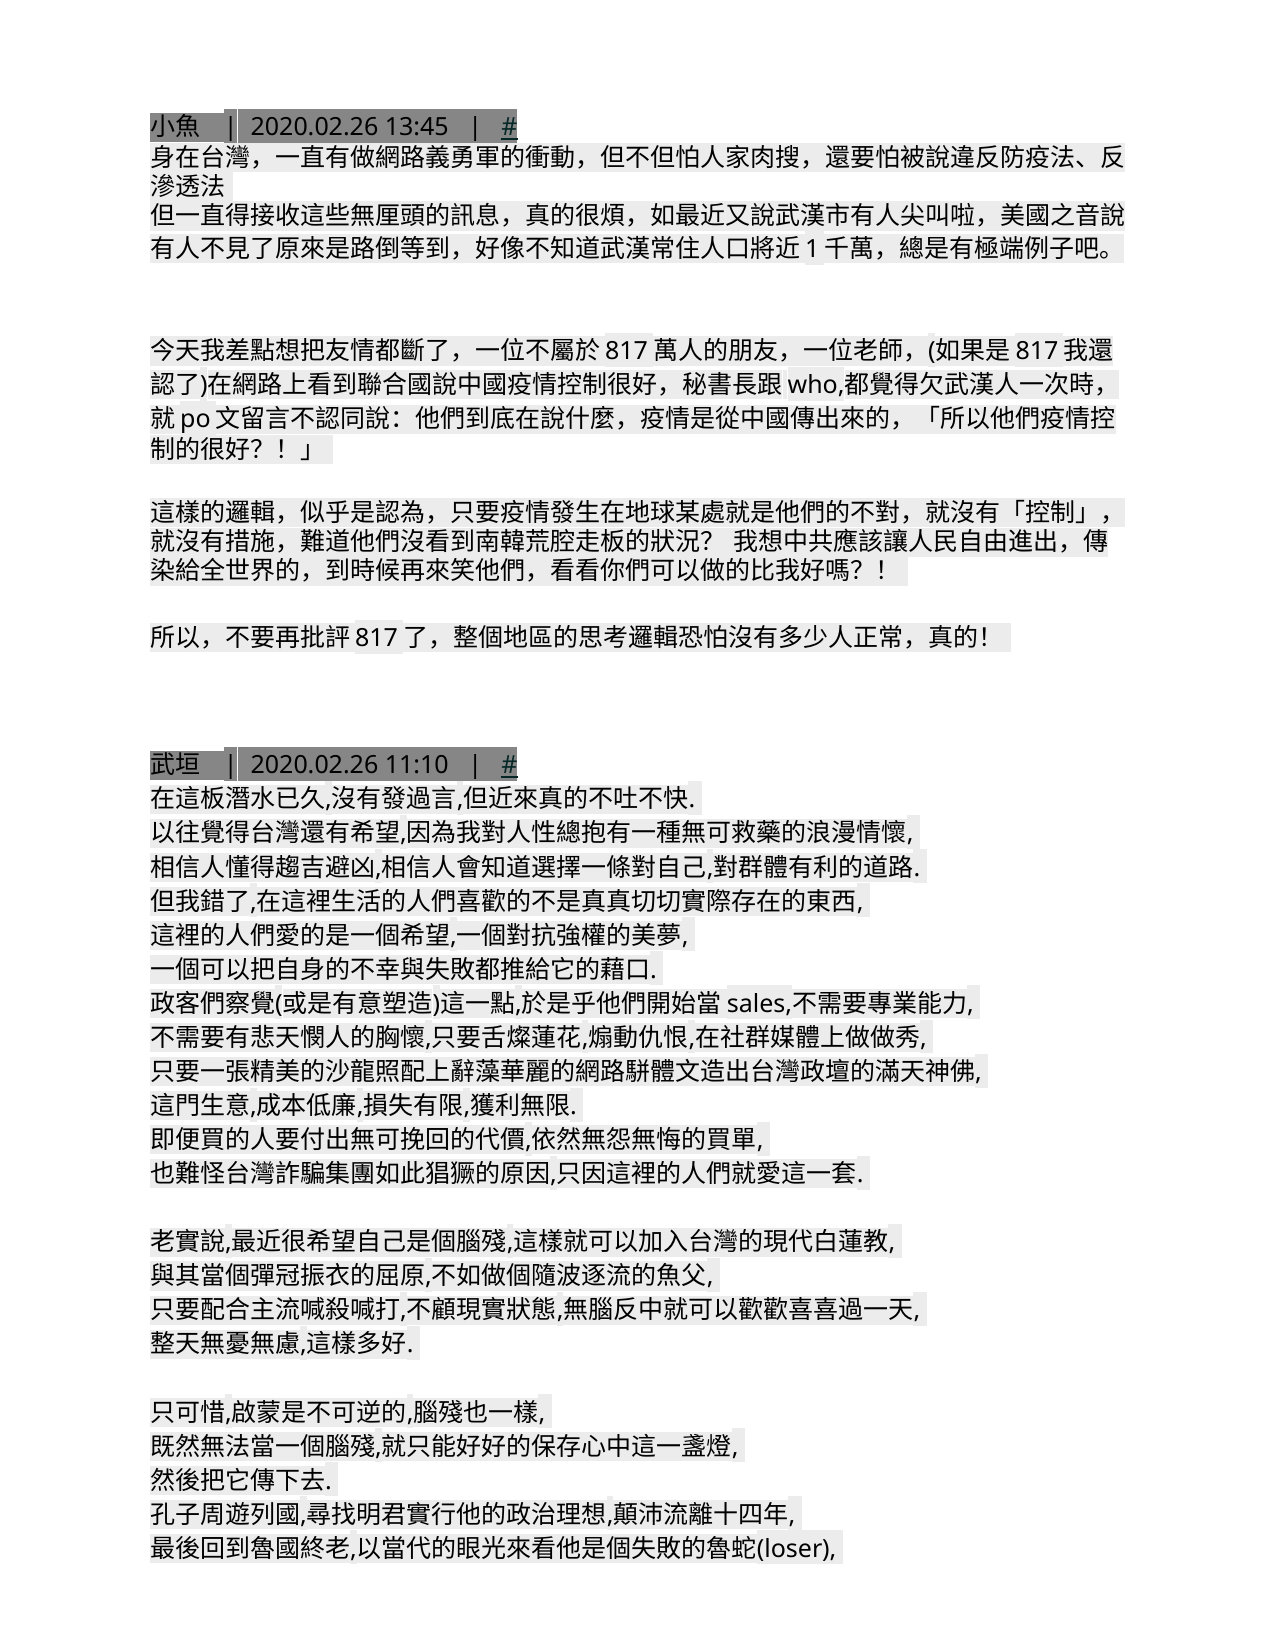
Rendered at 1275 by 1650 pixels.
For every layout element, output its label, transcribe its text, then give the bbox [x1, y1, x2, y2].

text 小魚 | 2020.02.26 13:45 | # [150, 109, 1125, 143]
text 身在台灣，一直有做網路義勇軍的衝動，但不但怕人家肉搜，還要怕被說違反防疫法、反滲透法 但一直得接收這些無厘頭的訊息，真的很煩，如最近又說武漢市有人尖叫啦，美國之音說有人不見了原來是路倒等到，好像不知道武漢常住人口將近1千萬，總是有極端例子吧。 今天我差點想把友情都斷了，一位不屬於817萬人的朋友，一位老師，(如果是817我還認了)在網路上看到聯合國說中國疫情控制很好，秘書長跟who,都覺得欠武漢人一次時，就po文留言不認同說：他們到底在說什麼，疫情是從中國傳出來的，「所以他們疫情控制的很好？！」 這樣的邏輯，似乎是認為，只要疫情發生在地球某處就是他們的不對，就沒有「控制」，就沒有措施，難道他們沒看到南韓荒腔走板的狀況？ 我想中共應該讓人民自由進出，傳染給全世界的，到時候再來笑他們，看看你們可以做的比我好嗎？！ 所以，不要再批評817了，整個地區的思考邏輯恐怕沒有多少人正常，真的！ [150, 143, 1125, 722]
text 在這板潛水已久,沒有發過言,但近來真的不吐不快. 以往覺得台灣還有希望,因為我對人性總抱有一種無可救藥的浪漫情懷, 相信人懂得趨吉避凶,相信人會知道選擇一條對自己,對群體有利的道路. 但我錯了,在這裡生活的人們喜歡的不是真真切切實際存在的東西, 這裡的人們愛的是一個希望,一個對抗強權的美夢, 一個可以把自身的不幸與失敗都推給它的藉口. 政客們察覺(或是有意塑造)這一點,於是乎他們開始當sales,不需要專業能力, 不需要有悲天憫人的胸懷,只要舌燦蓮花,煽動仇恨,在社群媒體上做做秀, 只要一張精美的沙龍照配上辭藻華麗的網路駢體文造出台灣政壇的滿天神佛, 這門生意,成本低廉,損失有限,獲利無限. 即便買的人要付出無可挽回的代價,依然無怨無悔的買單, 也難怪台灣詐騙集團如此猖獗的原因,只因這裡的人們就愛這一套. 老實說,最近很希望自己是個腦殘,這樣就可以加入台灣的現代白蓮教, 與其當個彈冠振衣的屈原,不如做個隨波逐流的魚父, 只要配合主流喊殺喊打,不顧現實狀態,無腦反中就可以歡歡喜喜過一天, 整天無憂無慮,這樣多好. 只可惜,啟蒙是不可逆的,腦殘也一樣, 既然無法當一個腦殘,就只能好好的保存心中這一盞燈, 然後把它傳下去. 孔子周遊列國,尋找明君實行他的政治理想,顛沛流離十四年, 最後回到魯國終老,以當代的眼光來看他是個失敗的魯蛇(loser), [150, 781, 1125, 1564]
text 武垣 | 2020.02.26 11:10 | # [150, 747, 1125, 781]
